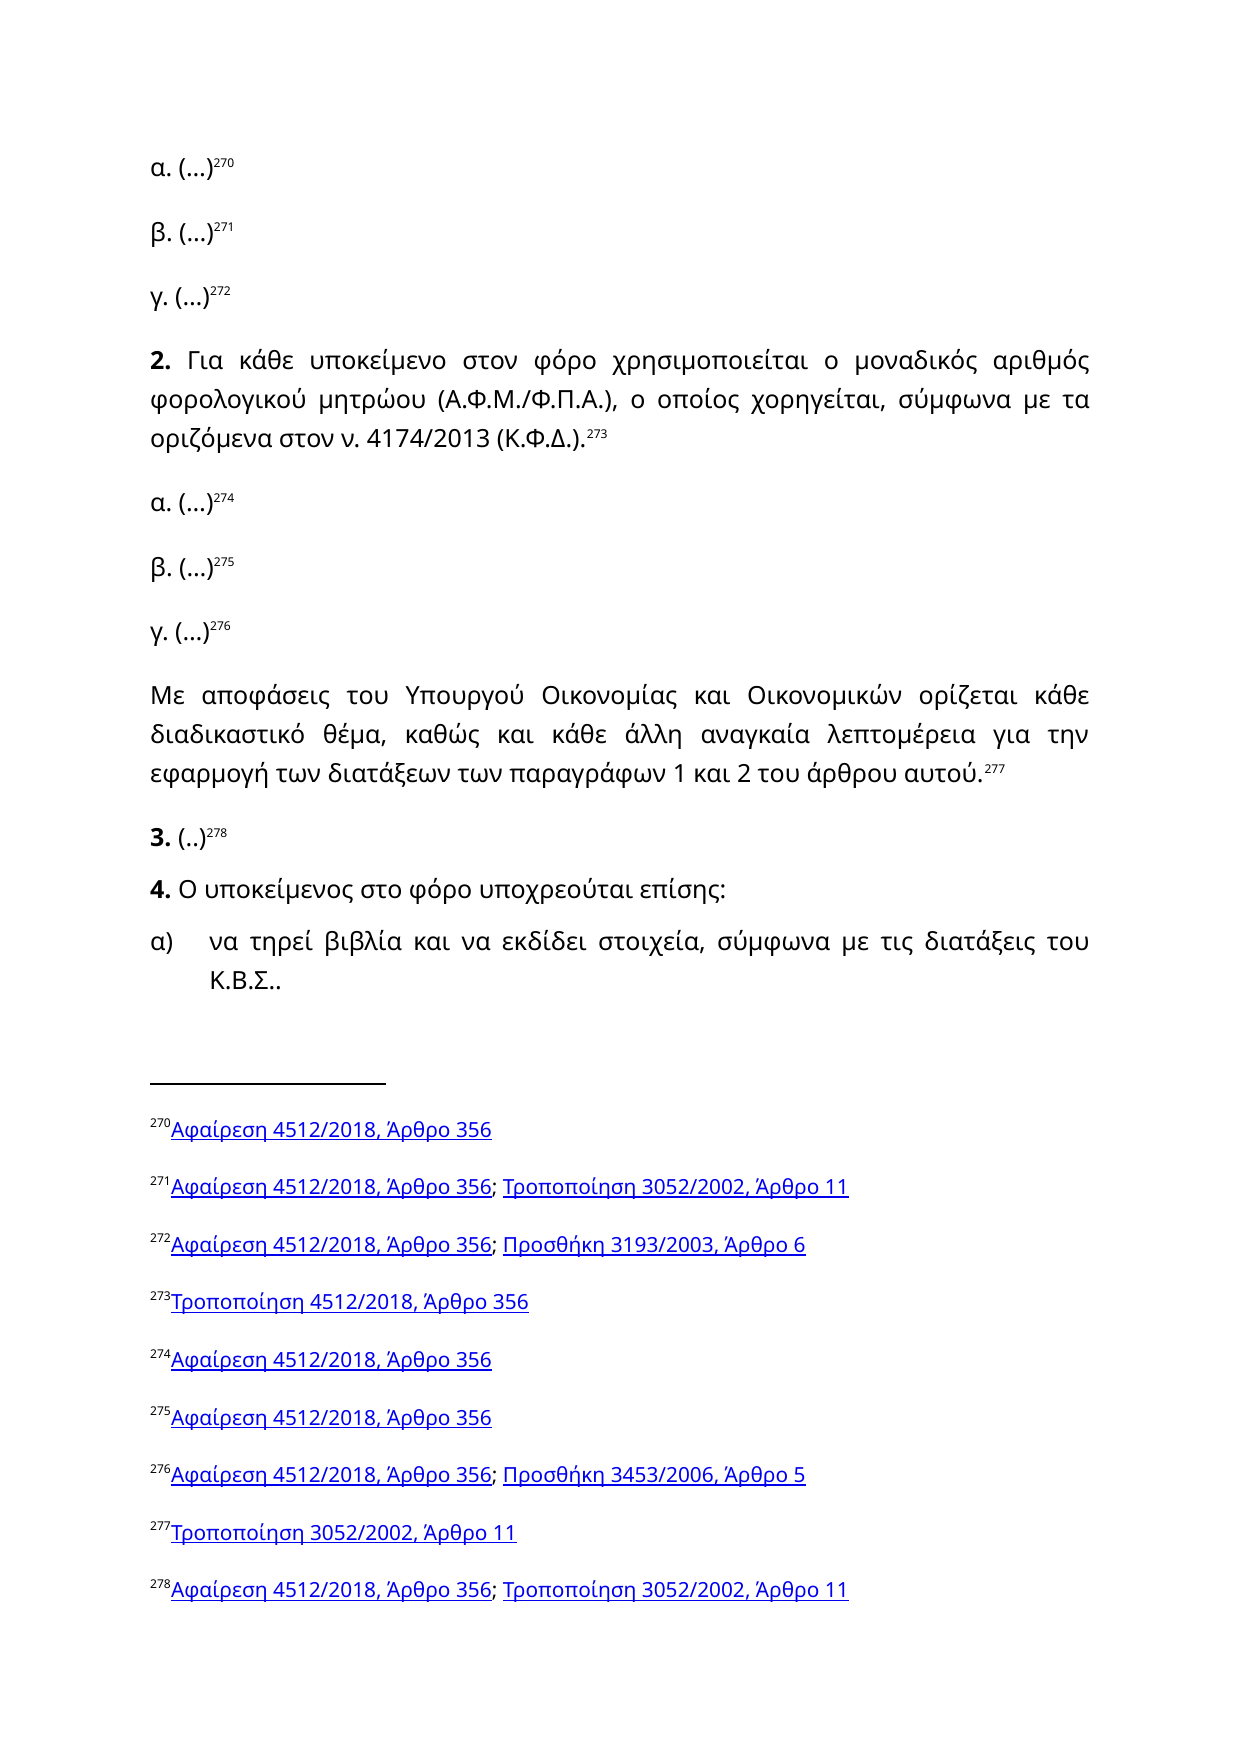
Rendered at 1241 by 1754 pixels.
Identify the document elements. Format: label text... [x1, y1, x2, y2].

list α) να τηρεί βιβλία και να εκδίδει στοιχεία, σύμφωνα με τις διατάξεις του Κ.Β.Σ.. [150, 923, 1090, 997]
text Τροποποίηση 4512/2018, Άρθρο 356 [150, 1287, 1090, 1316]
text Αφαίρεση 4512/2018, Άρθρο 356; Τροποποίηση 3052/2002, Άρθρο 11 [150, 1172, 1090, 1201]
text β. (…) [150, 549, 1090, 583]
text α. (…) [150, 485, 1090, 519]
text Αφαίρεση 4512/2018, Άρθρο 356; Προσθήκη 3193/2003, Άρθρο 6 [150, 1230, 1090, 1258]
text Με αποφάσεις του Υπουργού Οικονομίας και Οικονομικών ορίζεται κάθε διαδικαστικό θέμα, καθώς και κάθε άλλη αναγκαία λεπτομέρεια για την εφαρμογή των διατάξεων των παραγράφων 1 και 2 του άρθρου αυτού. [150, 677, 1090, 790]
text Αφαίρεση 4512/2018, Άρθρο 356 [150, 1345, 1090, 1373]
text 3. (..) [150, 820, 1090, 854]
text 2. Για κάθε υποκείμενο στον φόρο χρησιμοποιείται ο μοναδικός αριθμός φορολογικού μητρώου (Α.Φ.Μ./Φ.Π.Α.), ο οποίος χορηγείται, σύμφωνα με τα οριζόμενα στον ν. 4174/2013 (Κ.Φ.Δ.). [150, 342, 1090, 455]
text α. (…) [150, 150, 1090, 184]
text γ. (…) [150, 278, 1090, 312]
text Αφαίρεση 4512/2018, Άρθρο 356 [150, 1115, 1090, 1143]
text Αφαίρεση 4512/2018, Άρθρο 356 [150, 1403, 1090, 1431]
text Αφαίρεση 4512/2018, Άρθρο 356; Τροποποίηση 3052/2002, Άρθρο 11 [150, 1576, 1090, 1604]
text β. (…) [150, 214, 1090, 248]
text Αφαίρεση 4512/2018, Άρθρο 356; Προσθήκη 3453/2006, Άρθρο 5 [150, 1460, 1090, 1489]
text 4. O υποκείμενος στο φόρο υποχρεούται επίσης: [150, 872, 1090, 906]
text Τροποποίηση 3052/2002, Άρθρο 11 [150, 1518, 1090, 1546]
text γ. (…) [150, 613, 1090, 647]
